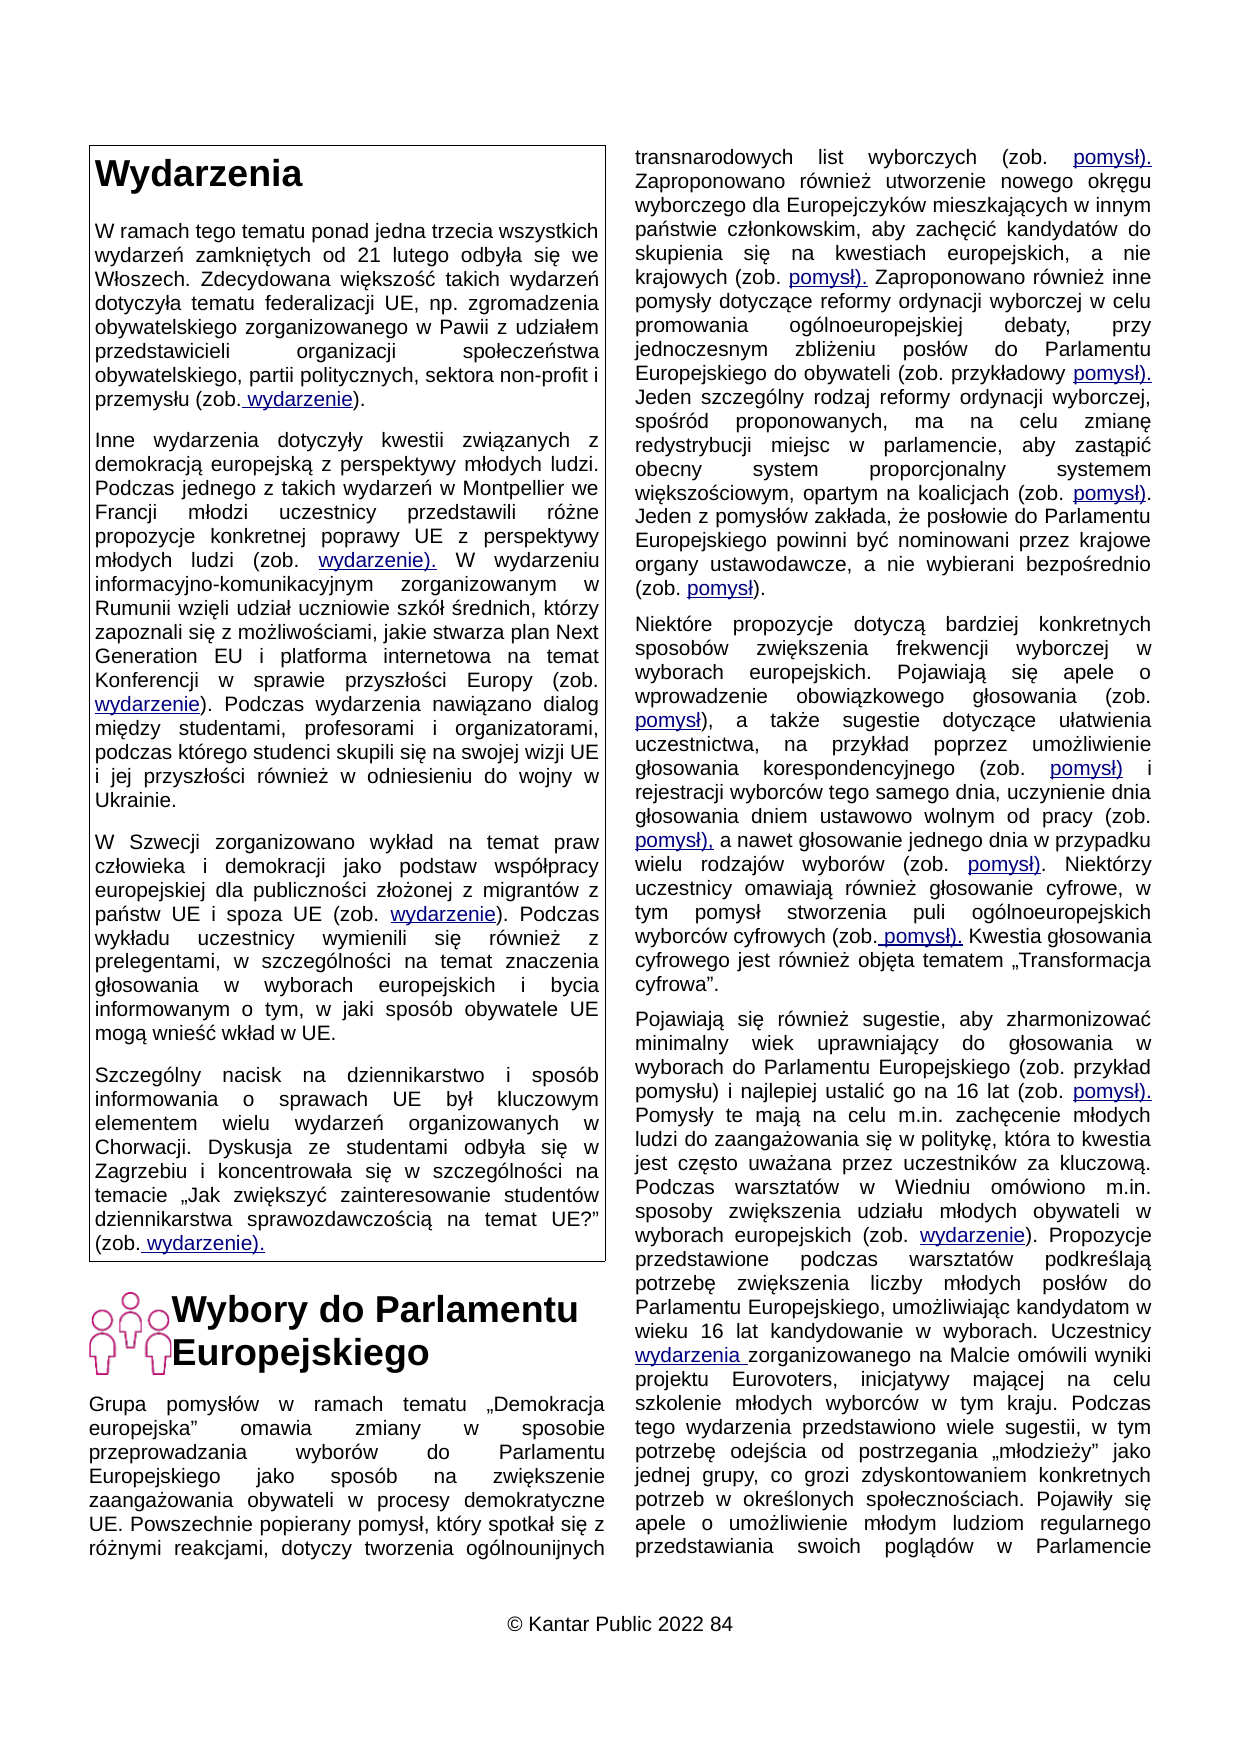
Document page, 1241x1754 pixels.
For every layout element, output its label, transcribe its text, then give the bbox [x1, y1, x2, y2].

text Niektóre propozycje dotyczą bardziej konkretnych sposobów zwiększenia frekwencji wyborczej w wyborach europejskich. Pojawiają się apele o wprowadzenie obowiązkowego głosowania (zob. pomysł), a także sugestie dotyczące ułatwienia uczestnictwa, na przykład poprzez umożliwienie głosowania korespondencyjnego (zob. pomysł) i rejestracji wyborców tego samego dnia, uczynienie dnia głosowania dniem ustawowo wolnym od pracy (zob. pomysł), a nawet głosowanie jednego dnia w przypadku wielu rodzajów wyborów (zob. pomysł). Niektórzy uczestnicy omawiają również głosowanie cyfrowe, w tym pomysł stworzenia puli ogólnoeuropejskich wyborców cyfrowych (zob. pomysł). Kwestia głosowania cyfrowego jest również objęta tematem „Transformacja cyfrowa”. [635, 612, 1152, 995]
subtitle Wydarzenia [90, 146, 605, 200]
subtitle Wybory do Parlamentu Europejskiego [88, 1287, 605, 1374]
text W ramach tego tematu ponad jedna trzecia wszystkich wydarzeń zamkniętych od 21 lutego odbyła się we Włoszech. Zdecydowana większość takich wydarzeń dotyczyła tematu federalizacji UE, np. zgromadzenia obywatelskiego zorganizowanego w Pawii z udziałem przedstawicieli organizacji społeczeństwa obywatelskiego, partii politycznych, sektora non-profit i przemysłu (zob. wydarzenie). [90, 213, 605, 416]
text Szczególny nacisk na dziennikarstwo i sposób informowania o sprawach UE był kluczowym elementem wielu wydarzeń organizowanych w Chorwacji. Dyskusja ze studentami odbyła się w Zagrzebiu i koncentrowała się w szczególności na temacie „Jak zwiększyć zainteresowanie studentów dziennikarstwa sprawozdawczością na temat UE?” (zob. wydarzenie). [90, 1057, 605, 1261]
text Grupa pomysłów w ramach tematu „Demokracja europejska” omawia zmiany w sposobie przeprowadzania wyborów do Parlamentu Europejskiego jako sposób na zwiększenie zaangażowania obywateli w procesy demokratyczne UE. Powszechnie popierany pomysł, który spotkał się z różnymi reakcjami, dotyczy tworzenia ogólnounijnych [88, 1392, 605, 1560]
text Pojawiają się również sugestie, aby zharmonizować minimalny wiek uprawniający do głosowania w wyborach do Parlamentu Europejskiego (zob. przykład pomysłu) i najlepiej ustalić go na 16 lat (zob. pomysł). Pomysły te mają na celu m.in. zachęcenie młodych ludzi do zaangażowania się w politykę, która to kwestia jest często uważana przez uczestników za kluczową. Podczas warsztatów w Wiedniu omówiono m.in. sposoby zwiększenia udziału młodych obywateli w wyborach europejskich (zob. wydarzenie). Propozycje przedstawione podczas warsztatów podkreślają potrzebę zwiększenia liczby młodych posłów do Parlamentu Europejskiego, umożliwiając kandydatom w wieku 16 lat kandydowanie w wyborach. Uczestnicy wydarzenia zorganizowanego na Malcie omówili wyniki projektu Eurovoters, inicjatywy mającej na celu szkolenie młodych wyborców w tym kraju. Podczas tego wydarzenia przedstawiono wiele sugestii, w tym potrzebę odejścia od postrzegania „młodzieży” jako jednej grupy, co grozi zdyskontowaniem konkretnych potrzeb w określonych społecznościach. Pojawiły się apele o umożliwienie młodym ludziom regularnego przedstawiania swoich poglądów w Parlamencie [635, 1007, 1152, 1558]
text Inne wydarzenia dotyczyły kwestii związanych z demokracją europejską z perspektywy młodych ludzi. Podczas jednego z takich wydarzeń w Montpellier we Francji młodzi uczestnicy przedstawili różne propozycje konkretnej poprawy UE z perspektywy młodych ludzi (zob. wydarzenie). W wydarzeniu informacyjno-komunikacyjnym zorganizowanym w Rumunii wzięli udział uczniowie szkół średnich, którzy zapoznali się z możliwościami, jakie stwarza plan Next Generation EU i platforma internetowa na temat Konferencji w sprawie przyszłości Europy (zob. wydarzenie). Podczas wydarzenia nawiązano dialog między studentami, profesorami i organizatorami, podczas którego studenci skupili się na swojej wizji UE i jej przyszłości również w odniesieniu do wojny w Ukrainie. [90, 422, 605, 818]
text transnarodowych list wyborczych (zob. pomysł). Zaproponowano również utworzenie nowego okręgu wyborczego dla Europejczyków mieszkających w innym państwie członkowskim, aby zachęcić kandydatów do skupienia się na kwestiach europejskich, a nie krajowych (zob. pomysł). Zaproponowano również inne pomysły dotyczące reformy ordynacji wyborczej w celu promowania ogólnoeuropejskiej debaty, przy jednoczesnym zbliżeniu posłów do Parlamentu Europejskiego do obywateli (zob. przykładowy pomysł). Jeden szczególny rodzaj reformy ordynacji wyborczej, spośród proponowanych, ma na celu zmianę redystrybucji miejsc w parlamencie, aby zastąpić obecny system proporcjonalny systemem większościowym, opartym na koalicjach (zob. pomysł). Jeden z pomysłów zakłada, że posłowie do Parlamentu Europejskiego powinni być nominowani przez krajowe organy ustawodawcze, a nie wybierani bezpośrednio (zob. pomysł). [635, 145, 1152, 600]
text W Szwecji zorganizowano wykład na temat praw człowieka i demokracji jako podstaw współpracy europejskiej dla publiczności złożonej z migrantów z państw UE i spoza UE (zob. wydarzenie). Podczas wykładu uczestnicy wymienili się również z prelegentami, w szczególności na temat znaczenia głosowania w wyborach europejskich i bycia informowanym o tym, w jaki sposób obywatele UE mogą wnieść wkład w UE. [90, 823, 605, 1051]
picture [89, 1292, 172, 1375]
